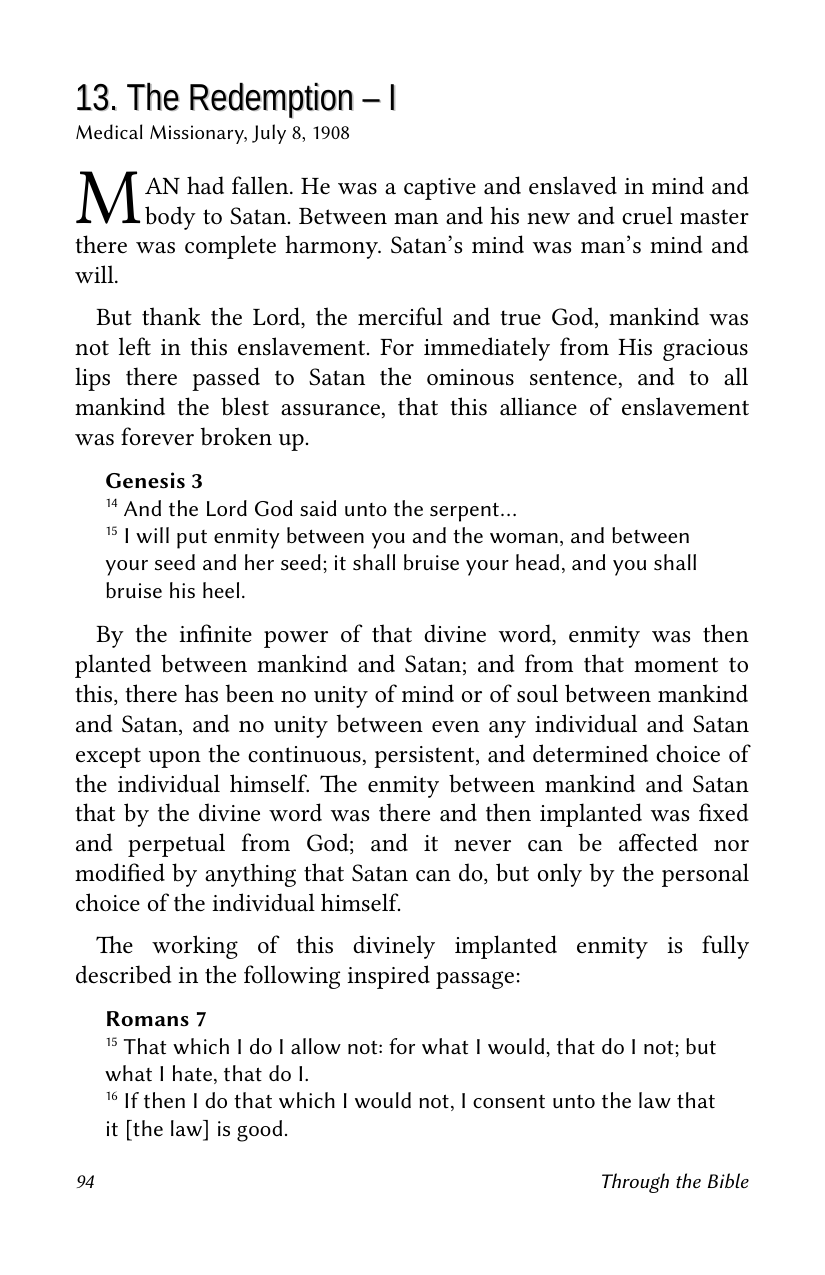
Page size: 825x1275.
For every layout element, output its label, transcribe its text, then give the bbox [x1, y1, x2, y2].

text By the infinite power of that divine word, enmity was then planted between mankind and Satan; and from that moment to this, there has been no unity of mind or of soul between mankind and Satan, and no unity between even any individual and Satan except upon the continuous, persistent, and determined choice of the individual himself. The enmity between mankind and Satan that by the divine word was there and then implanted was fixed and perpetual from God; and it never can be affected nor modified by anything that Satan can do, but only by the personal choice of the individual himself. [75, 620, 750, 918]
text 15 I will put enmity between you and the woman, and between your seed and her seed; it shall bruise your head, and you shall bruise his heel. [105, 523, 720, 604]
text Romans 7 [105, 1006, 750, 1032]
title The Redemption – I [75, 75, 750, 118]
text But thank the Lord, the merciful and true God, mankind was not left in this enslavement. For immediately from His gracious lips there passed to Satan the ominous sentence, and to all mankind the blest assurance, that this alliance of enslavement was forever broken up. [75, 303, 750, 452]
text MAN had fallen. He was a captive and enslaved in mind and body to Satan. Between man and his new and cruel master there was complete harmony. Satan’s mind was man’s mind and will. [75, 172, 750, 290]
text The working of this divinely implanted enmity is fully described in the following inspired passage: [75, 931, 750, 989]
text Medical Missionary, July 8, 1908 [75, 121, 750, 145]
text 15 That which I do I allow not: for what I would, that do I not; but what I hate, that do I. [105, 1033, 720, 1087]
text 14 And the Lord God said unto the serpent… [105, 496, 720, 522]
text 16 If then I do that which I would not, I consent unto the law that it [the law] is good. [105, 1088, 720, 1142]
text Genesis 3 [105, 468, 750, 494]
